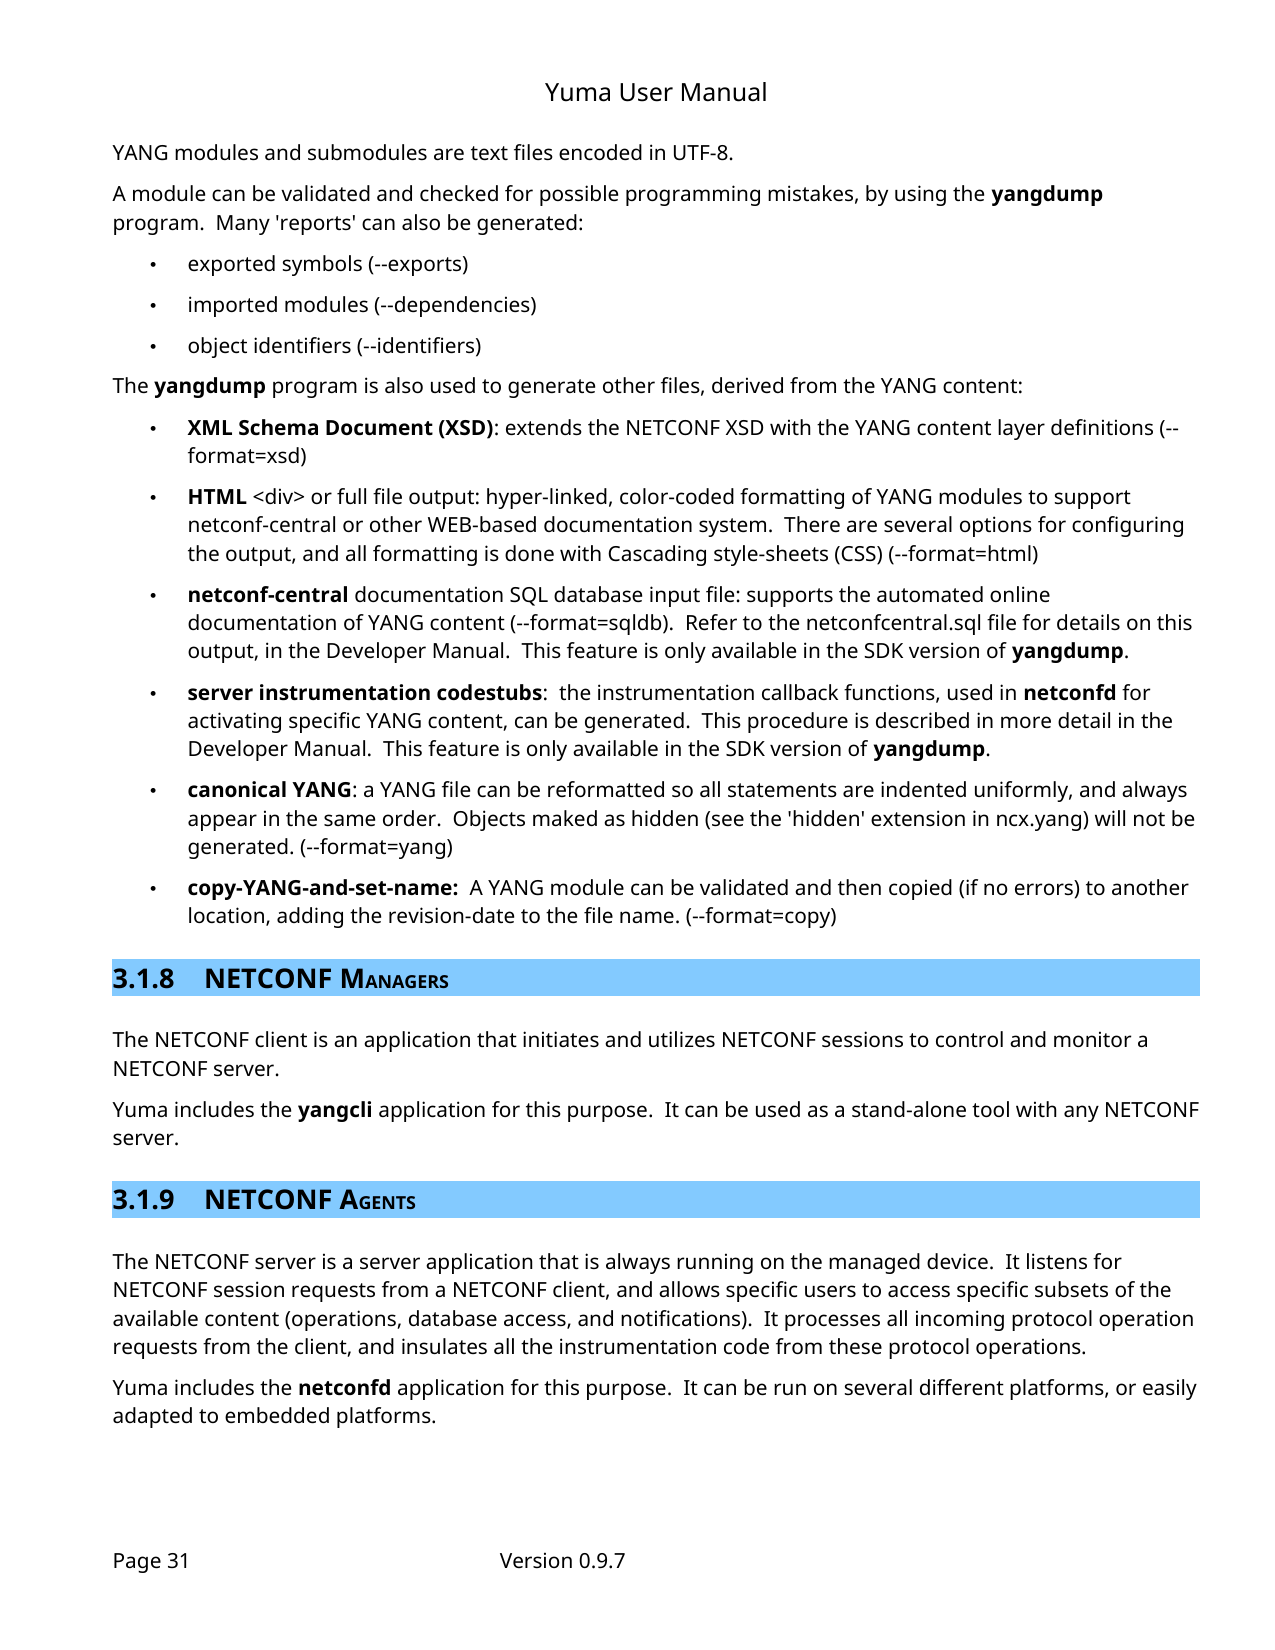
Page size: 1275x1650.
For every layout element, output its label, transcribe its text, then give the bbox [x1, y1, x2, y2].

subtitle NETCONF Agents [112, 1181, 1200, 1218]
text YANG modules and submodules are text files encoded in UTF-8. [112, 138, 1200, 167]
list server instrumentation codestubs: the instrumentation callback functions, used in netconfd for activating specific YANG content, can be generated. This procedure is described in more detail in the Developer Manual. This feature is only available in the SDK version of yangdump. [150, 678, 1200, 763]
text Yuma includes the netconfd application for this purpose. It can be run on several different platforms, or easily adapted to embedded platforms. [112, 1373, 1200, 1430]
list canonical YANG: a YANG file can be reformatted so all statements are indented uniformly, and always appear in the same order. Objects maked as hidden (see the 'hidden' extension in ncx.yang) will not be generated. (--format=yang) [150, 775, 1200, 861]
text The yangdump program is also used to generate other files, derived from the YANG content: [112, 372, 1200, 400]
text The NETCONF client is an application that initiates and utilizes NETCONF sessions to control and monitor a NETCONF server. [112, 1025, 1200, 1082]
list XML Schema Document (XSD): extends the NETCONF XSD with the YANG content layer definitions (--format=xsd) [150, 413, 1200, 469]
list HTML <div> or full file output: hyper-linked, color-coded formatting of YANG modules to support netconf-central or other WEB-based documentation system. There are several options for configuring the output, and all formatting is done with Cascading style-sheets (CSS) (--format=html) [150, 482, 1200, 567]
list imported modules (--dependencies) [150, 290, 1200, 318]
list exported symbols (--exports) [150, 249, 1200, 277]
list object identifiers (--identifiers) [150, 331, 1200, 359]
subtitle NETCONF Managers [112, 959, 1200, 996]
list copy-YANG-and-set-name: A YANG module can be validated and then copied (if no errors) to another location, adding the revision-date to the file name. (--format=copy) [150, 873, 1200, 930]
text A module can be validated and checked for possible programming mistakes, by using the yangdump program. Many 'reports' can also be generated: [112, 179, 1200, 236]
text The NETCONF server is a server application that is always running on the managed device. It listens for NETCONF session requests from a NETCONF client, and allows specific users to access specific subsets of the available content (operations, database access, and notifications). It processes all incoming protocol operation requests from the client, and insulates all the instrumentation code from these protocol operations. [112, 1247, 1200, 1361]
list netconf-central documentation SQL database input file: supports the automated online documentation of YANG content (--format=sqldb). Refer to the netconfcentral.sql file for details on this output, in the Developer Manual. This feature is only available in the SDK version of yangdump. [150, 580, 1200, 665]
text Yuma includes the yangcli application for this purpose. It can be used as a stand-alone tool with any NETCONF server. [112, 1095, 1200, 1152]
